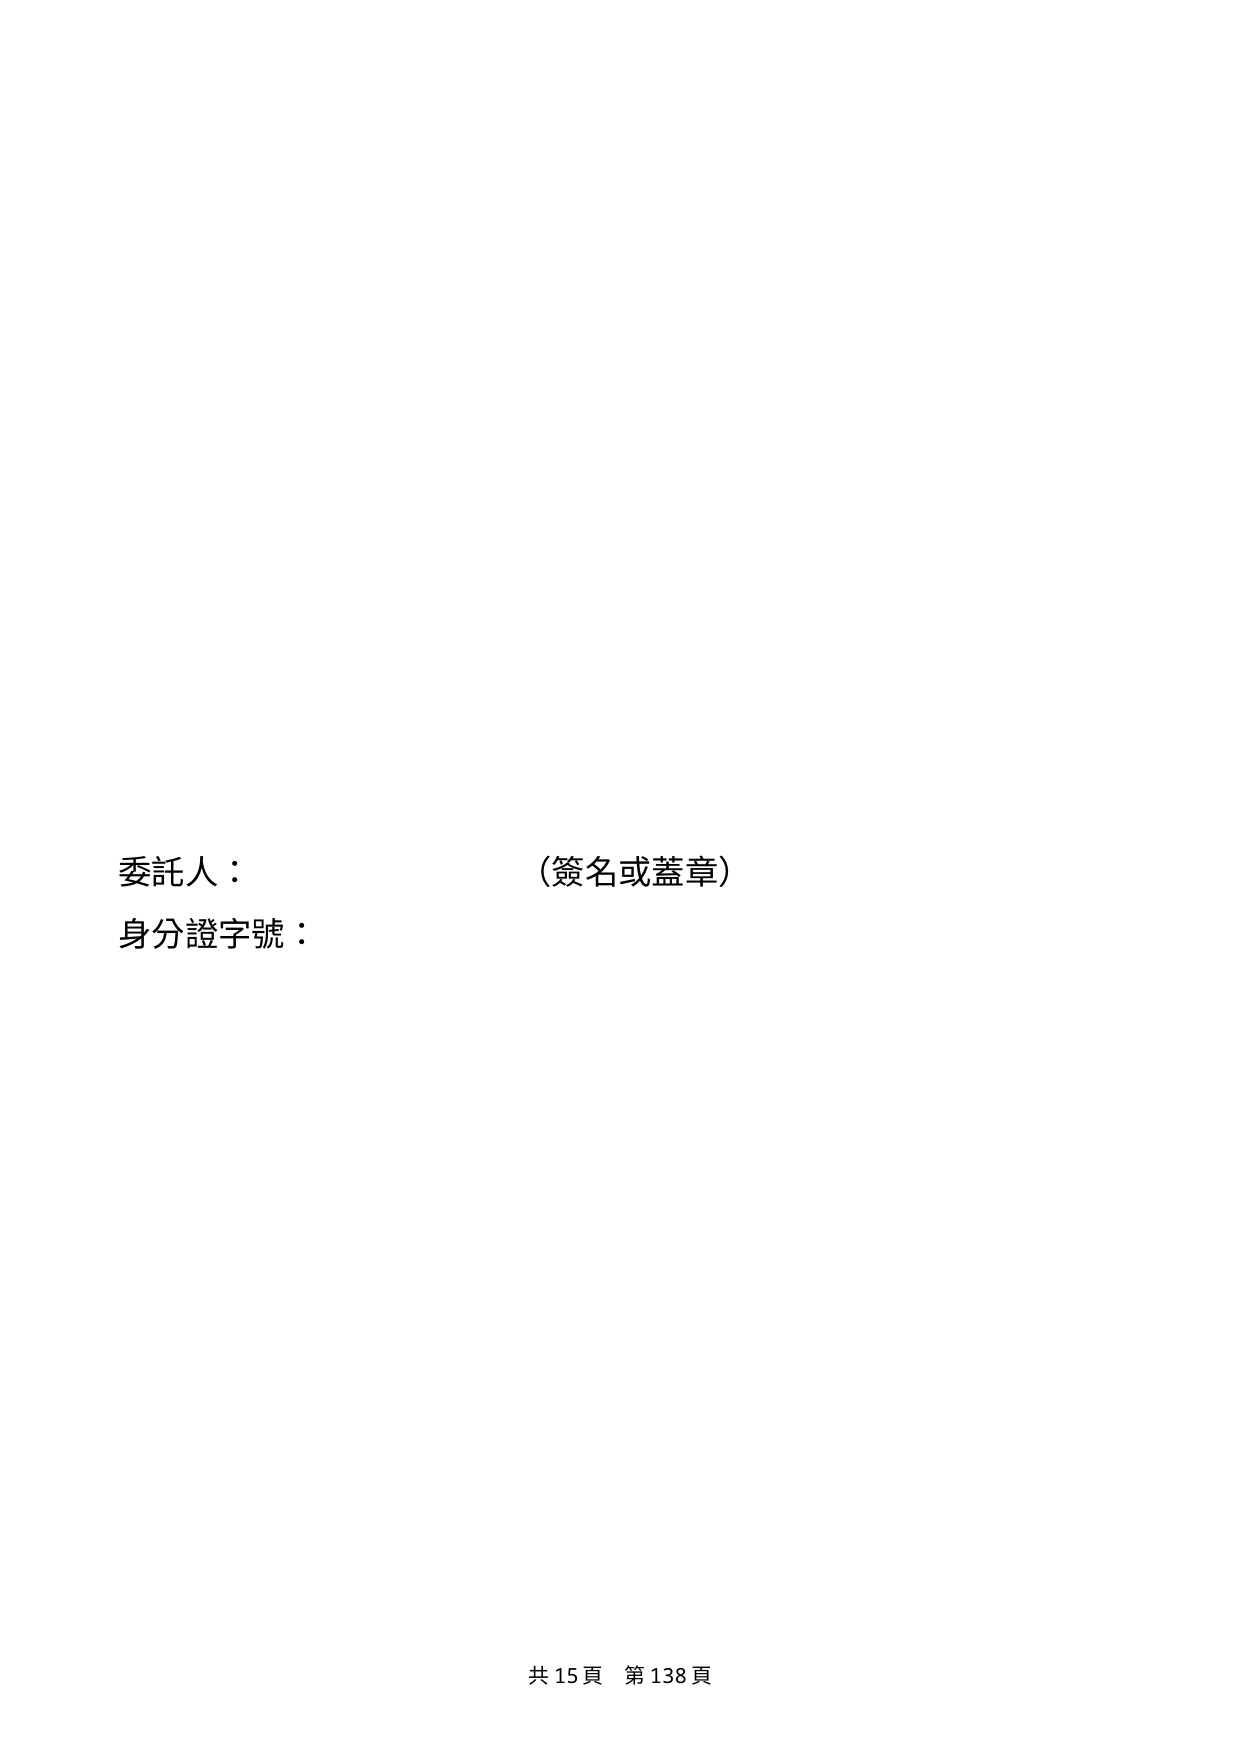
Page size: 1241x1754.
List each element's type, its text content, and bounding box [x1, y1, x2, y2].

text 委託人： （簽名或蓋章） [118, 828, 1122, 891]
text 身分證字號： [118, 891, 1122, 953]
